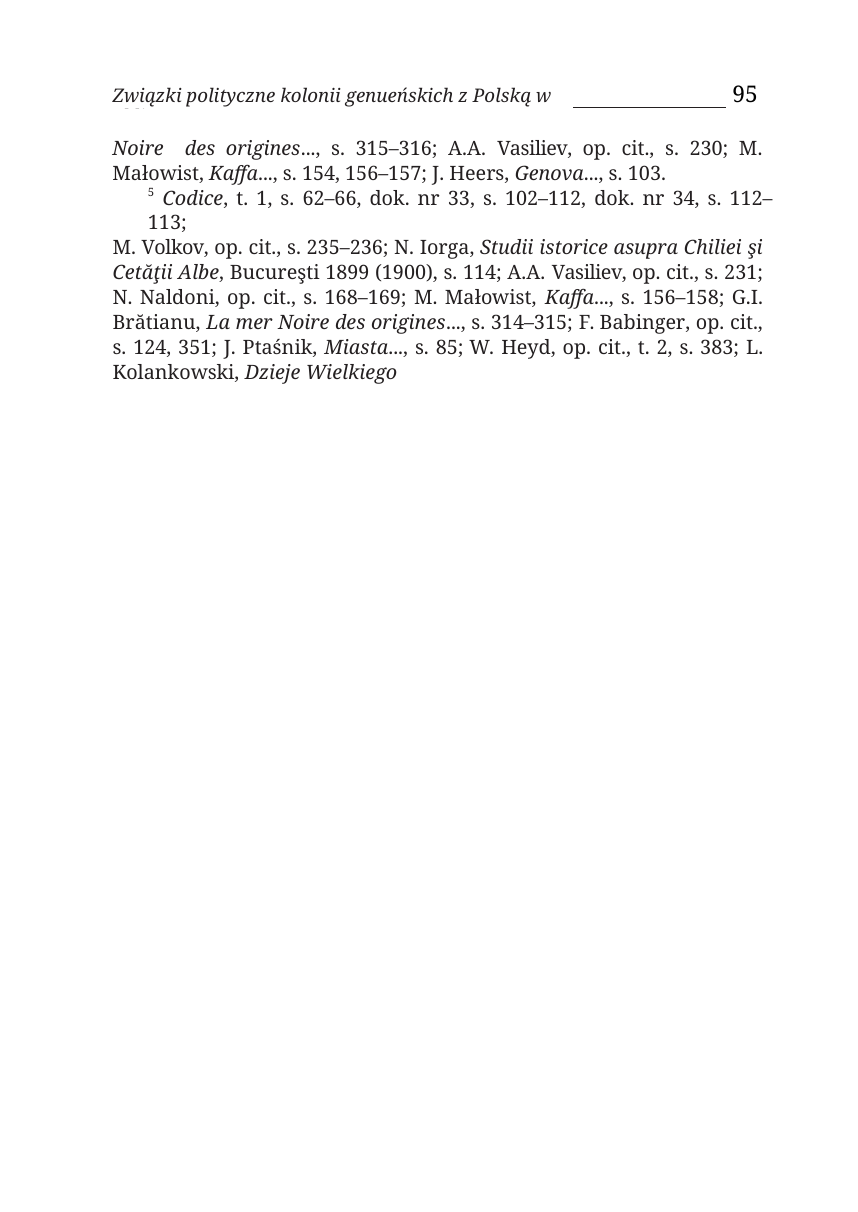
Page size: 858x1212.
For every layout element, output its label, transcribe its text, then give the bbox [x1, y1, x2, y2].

text Noire des origines..., s. 315–316; A.A. Vasiliev, op. cit., s. 230; M. Małowist, Kaffa..., s. 154, 156–157; J. Heers, Genova..., s. 103. [112, 136, 763, 186]
text M. Volkov, op. cit., s. 235–236; N. Iorga, Studii istorice asupra Chiliei şi Cetăţii Albe, Bucureşti 1899 (1900), s. 114; A.A. Vasiliev, op. cit., s. 231; N. Naldoni, op. cit., s. 168–169; M. Małowist, Kaffa..., s. 156–158; G.I. Brătianu, La mer Noire des origines..., s. 314–315; F. Babinger, op. cit., s. 124, 351; J. Ptaśnik, Miasta..., s. 85; W. Heyd, op. cit., t. 2, s. 383; L. Kolankowski, Dzieje Wielkiego [112, 235, 763, 385]
text 5 Codice, t. 1, s. 62–66, dok. nr 33, s. 102–112, dok. nr 34, s. 112–113; [148, 186, 774, 234]
